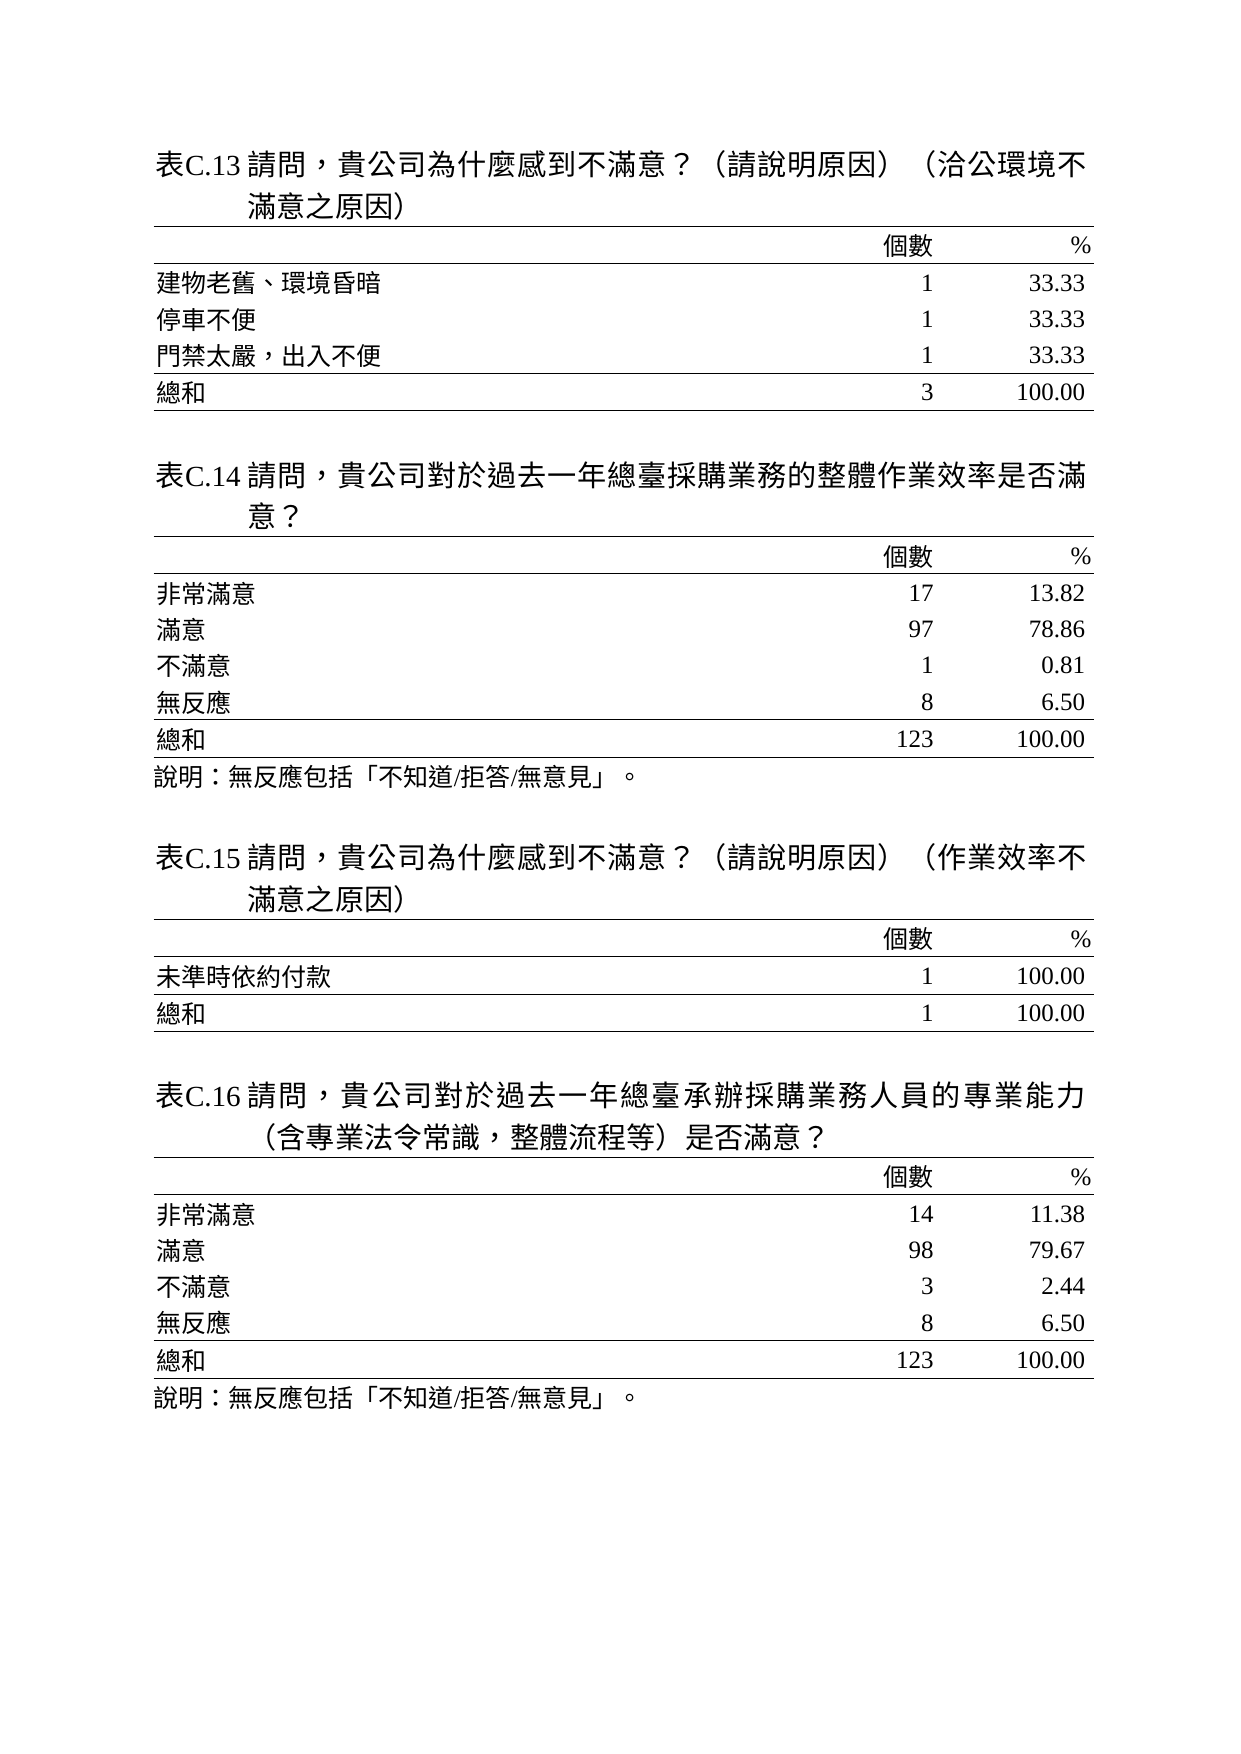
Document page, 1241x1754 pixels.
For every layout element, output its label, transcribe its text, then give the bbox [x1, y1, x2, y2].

table_cell 無反應 [154, 1304, 778, 1340]
list 請問，貴公司為什麼感到不滿意？（請說明原因）（作業效率不滿意之原因） [156, 836, 1087, 919]
table_cell 14 [778, 1195, 936, 1231]
table_cell 1 [778, 995, 936, 1031]
table_cell 100.00 [936, 957, 1094, 993]
table_header % [936, 227, 1094, 263]
table_header % [936, 1158, 1094, 1194]
list 請問，貴公司對於過去一年總臺承辦採購業務人員的專業能力（含專業法令常識，整體流程等）是否滿意？ [156, 1073, 1087, 1157]
table_cell 總和 [154, 374, 778, 410]
table_cell 97 [778, 611, 936, 647]
table_cell 停車不便 [154, 300, 778, 336]
table_cell 未準時依約付款 [154, 957, 778, 993]
table_cell 3 [778, 1268, 936, 1304]
table_cell 17 [778, 574, 936, 611]
table_cell 3 [778, 374, 936, 410]
table_cell 6.50 [936, 1304, 1094, 1340]
table_cell 1 [778, 647, 936, 683]
table_cell 79.67 [936, 1231, 1094, 1268]
table_header % [936, 537, 1094, 573]
table_header 個數 [778, 537, 936, 573]
table_cell 滿意 [154, 611, 778, 647]
table_header 個數 [778, 227, 936, 263]
list 請問，貴公司為什麼感到不滿意？（請說明原因）（洽公環境不滿意之原因） [156, 142, 1087, 226]
table_cell 非常滿意 [154, 1195, 778, 1231]
table_cell 100.00 [936, 720, 1094, 757]
table_header [154, 537, 778, 573]
table_header [154, 920, 778, 956]
table_cell 33.33 [936, 336, 1094, 373]
table_cell 1 [778, 264, 936, 300]
table_cell 1 [778, 957, 936, 993]
table_cell 1 [778, 336, 936, 373]
table_cell 123 [778, 720, 936, 757]
text 說明：無反應包括「不知道/拒答/無意見」。 [153, 758, 1066, 794]
table_cell 6.50 [936, 683, 1094, 719]
table_cell 滿意 [154, 1231, 778, 1268]
table_cell 0.81 [936, 647, 1094, 683]
table_cell 100.00 [936, 995, 1094, 1031]
table_cell 100.00 [936, 374, 1094, 410]
text 說明：無反應包括「不知道/拒答/無意見」。 [153, 1379, 1066, 1415]
table_cell 123 [778, 1341, 936, 1377]
table_cell 不滿意 [154, 1268, 778, 1304]
table_header 個數 [778, 920, 936, 956]
table_cell 33.33 [936, 300, 1094, 336]
table_header 個數 [778, 1158, 936, 1194]
table_cell 門禁太嚴，出入不便 [154, 336, 778, 373]
table_cell 11.38 [936, 1195, 1094, 1231]
table_cell 總和 [154, 995, 778, 1031]
list 請問，貴公司對於過去一年總臺採購業務的整體作業效率是否滿意？ [156, 453, 1087, 536]
table_cell 8 [778, 1304, 936, 1340]
table_cell 總和 [154, 720, 778, 757]
table_cell 無反應 [154, 683, 778, 719]
table_cell 98 [778, 1231, 936, 1268]
table_cell 建物老舊、環境昏暗 [154, 264, 778, 300]
table_cell 總和 [154, 1341, 778, 1377]
table_cell 非常滿意 [154, 574, 778, 611]
table_cell 2.44 [936, 1268, 1094, 1304]
table_cell 8 [778, 683, 936, 719]
table_cell 1 [778, 300, 936, 336]
table_header % [936, 920, 1094, 956]
table_cell 不滿意 [154, 647, 778, 683]
table_cell 78.86 [936, 611, 1094, 647]
table_cell 13.82 [936, 574, 1094, 611]
table_header [154, 227, 778, 263]
table_cell 33.33 [936, 264, 1094, 300]
table_header [154, 1158, 778, 1194]
table_cell 100.00 [936, 1341, 1094, 1377]
